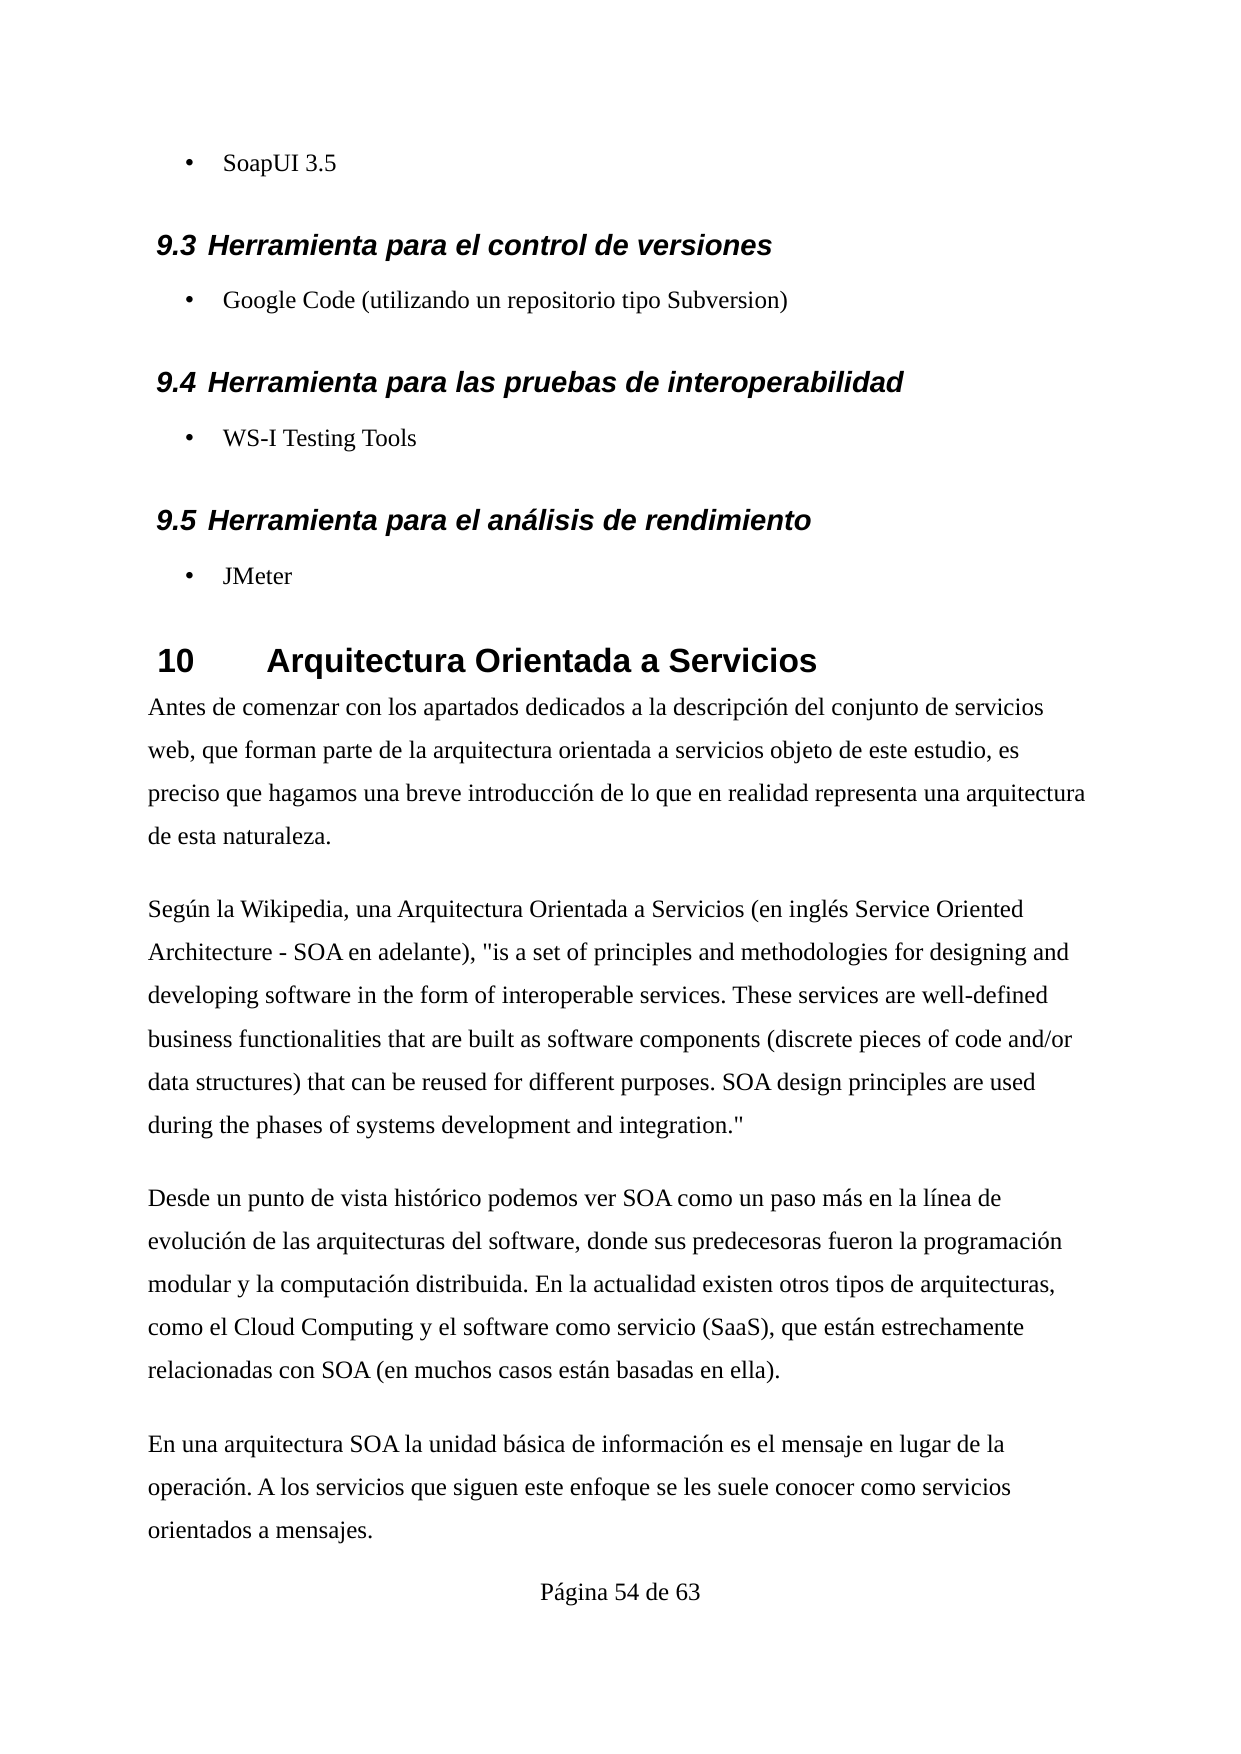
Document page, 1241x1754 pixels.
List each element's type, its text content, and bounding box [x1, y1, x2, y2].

text Desde un punto de vista histórico podemos ver SOA como un paso más en la línea de evolución de las arquitecturas del software, donde sus predecesoras fueron la programación modular y la computación distribuida. En la actualidad existen otros tipos de arquitecturas, como el Cloud Computing y el software como servicio (SaaS), que están estrechamente relacionadas con SOA (en muchos casos están basadas en ella). [148, 1183, 1093, 1384]
text Según la Wikipedia, una Arquitectura Orientada a Servicios (en inglés Service Oriented Architecture - SOA en adelante), "is a set of principles and methodologies for designing and developing software in the form of interoperable services. These services are well-defined business functionalities that are built as software components (discrete pieces of code and/or data structures) that can be reused for different purposes. SOA design principles are used during the phases of systems development and integration." [148, 894, 1093, 1139]
text En una arquitectura SOA la unidad básica de información es el mensaje en lugar de la operación. A los servicios que siguen este enfoque se les suele conocer como servicios orientados a mensajes. [148, 1429, 1093, 1544]
list JMeter [185, 561, 1093, 589]
subtitle Herramienta para el control de versiones [148, 227, 1093, 261]
list SoapUI 3.5 [185, 148, 1093, 176]
text Antes de comenzar con los apartados dedicados a la descripción del conjunto de servicios web, que forman parte de la arquitectura orientada a servicios objeto de este estudio, es preciso que hagamos una breve introducción de lo que en realidad representa una arquitectura de esta naturaleza. [148, 692, 1093, 850]
subtitle Herramienta para el análisis de rendimiento [148, 503, 1093, 536]
list Google Code (utilizando un repositorio tipo Subversion) [185, 285, 1093, 314]
subtitle Herramienta para las pruebas de interoperabilidad [148, 365, 1093, 399]
list WS-I Testing Tools [185, 423, 1093, 452]
subtitle Arquitectura Orientada a Servicios [148, 641, 1093, 679]
